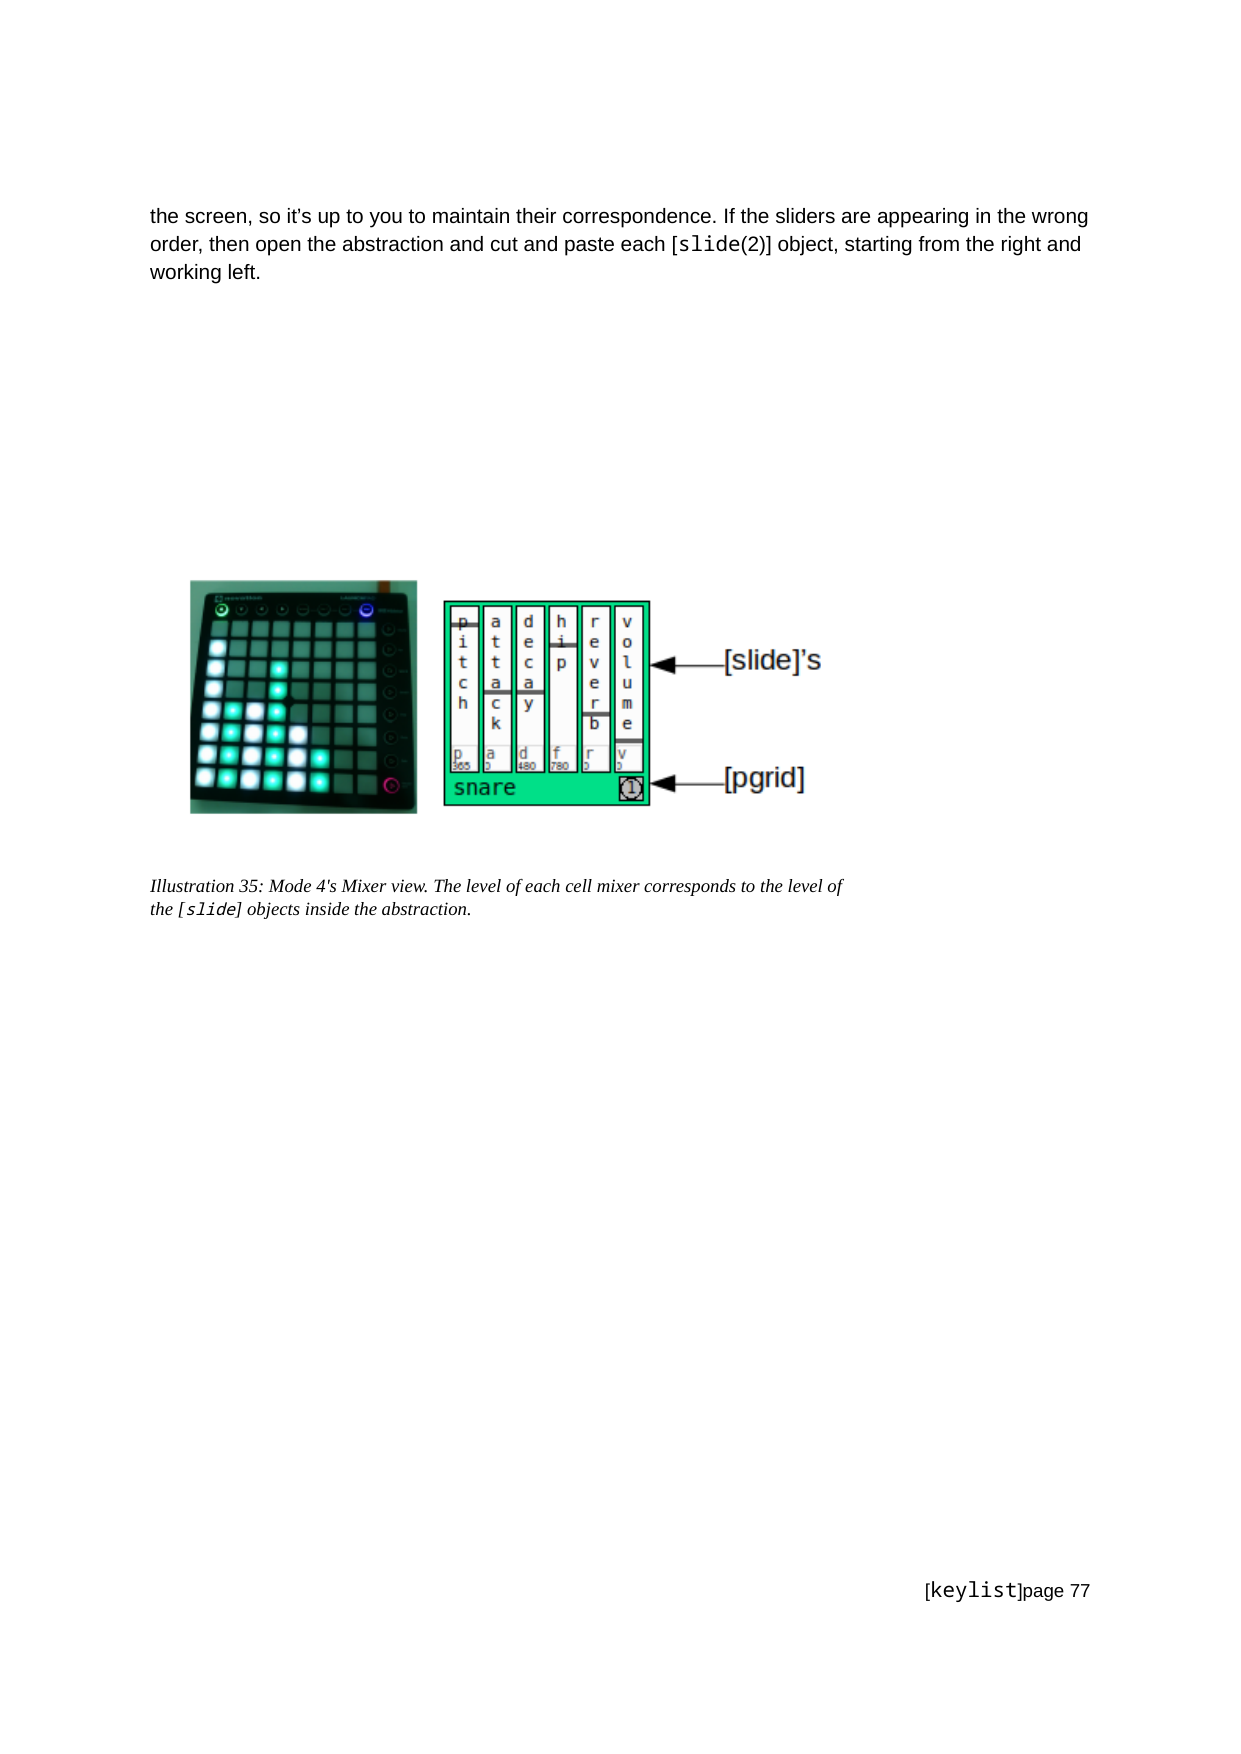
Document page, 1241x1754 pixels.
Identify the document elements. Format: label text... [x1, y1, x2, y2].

text the screen, so it’s up to you to maintain their correspondence. If the sliders are appearing in the wrong order, then open the abstraction and cut and paste each [slide(2)] object, starting from the right and working left. [150, 203, 1090, 284]
picture [178, 568, 835, 825]
text Illustration 35: Mode 4's Mixer view. The level of each cell mixer corresponds to the level of the [slide] objects inside the abstraction. [150, 874, 863, 921]
